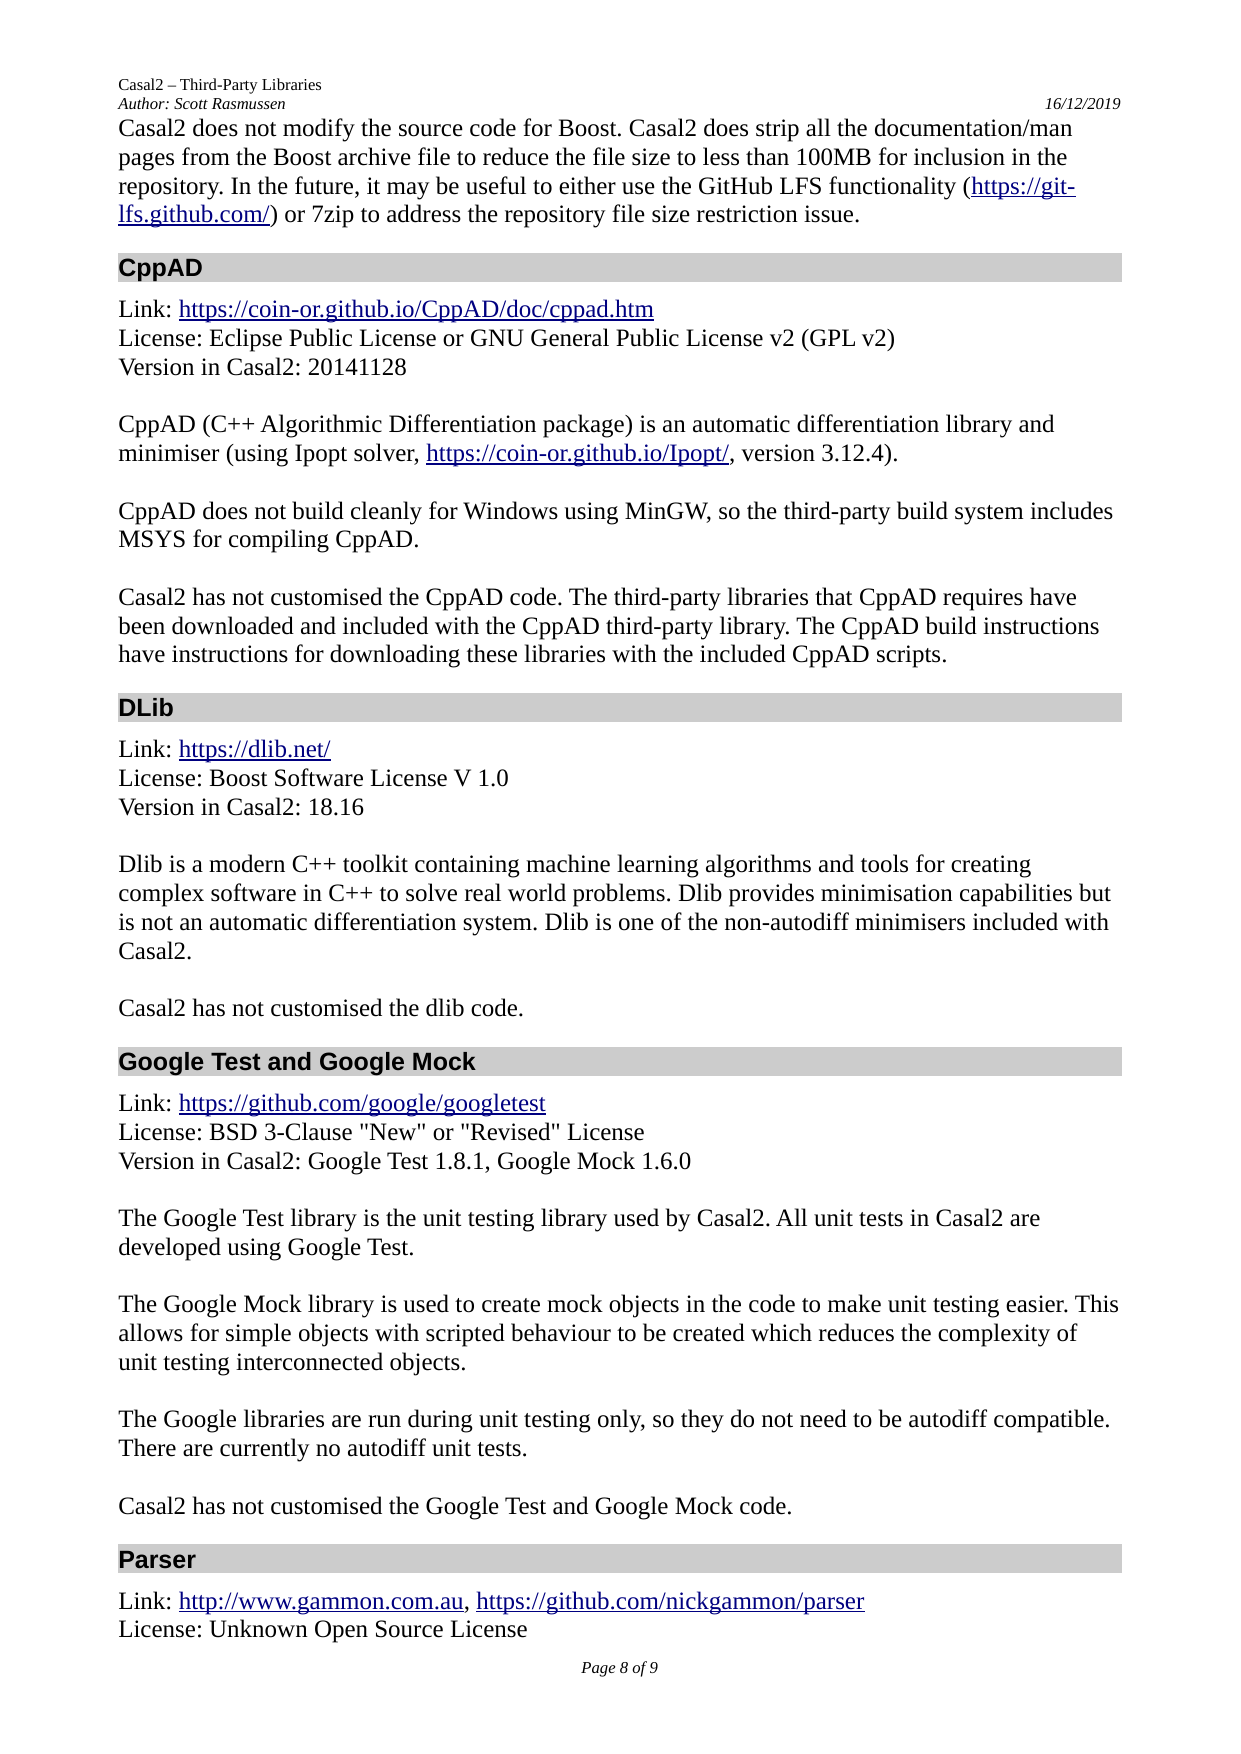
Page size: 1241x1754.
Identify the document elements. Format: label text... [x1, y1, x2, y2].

text The Google Test library is the unit testing library used by Casal2. All unit tests in Casal2 are developed using Google Test. [118, 1203, 1122, 1261]
text Link: https://dlib.net/ [118, 734, 1122, 763]
text The Google libraries are run during unit testing only, so they do not need to be autodiff compatible. There are currently no autodiff unit tests. [118, 1404, 1122, 1462]
text Link: https://github.com/google/googletest [118, 1088, 1122, 1117]
subtitle DLib [118, 693, 1122, 722]
text License: Boost Software License V 1.0 [118, 763, 1122, 792]
text Dlib is a modern C++ toolkit containing machine learning algorithms and tools for creating complex software in C++ to solve real world problems. Dlib provides minimisation capabilities but is not an automatic differentiation system. Dlib is one of the non-autodiff minimisers included with Casal2. [118, 849, 1122, 964]
text Link: http://www.gammon.com.au, https://github.com/nickgammon/parser [118, 1586, 1122, 1614]
text Casal2 has not customised the CppAD code. The third-party libraries that CppAD requires have been downloaded and included with the CppAD third-party library. The CppAD build instructions have instructions for downloading these libraries with the included CppAD scripts. [118, 582, 1122, 668]
subtitle CppAD [118, 253, 1122, 282]
text Version in Casal2: Google Test 1.8.1, Google Mock 1.6.0 [118, 1146, 1122, 1174]
text CppAD (C++ Algorithmic Differentiation package) is an automatic differentiation library and minimiser (using Ipopt solver, https://coin-or.github.io/Ipopt/, version 3.12.4). [118, 409, 1122, 467]
text CppAD does not build cleanly for Windows using MinGW, so the third-party build system includes MSYS for compiling CppAD. [118, 496, 1122, 553]
text The Google Mock library is used to create mock objects in the code to make unit testing easier. This allows for simple objects with scripted behaviour to be created which reduces the complexity of unit testing interconnected objects. [118, 1289, 1122, 1376]
text Casal2 does not modify the source code for Boost. Casal2 does strip all the documentation/man pages from the Boost archive file to reduce the file size to less than 100MB for inclusion in the repository. In the future, it may be useful to either use the GitHub LFS functionality (https://git-lfs.github.com/) or 7zip to address the repository file size restriction issue. [118, 113, 1122, 228]
text License: Unknown Open Source License [118, 1614, 1122, 1643]
subtitle Parser [118, 1544, 1122, 1573]
text Casal2 has not customised the Google Test and Google Mock code. [118, 1491, 1122, 1519]
text License: BSD 3-Clause "New" or "Revised" License [118, 1117, 1122, 1146]
text Version in Casal2: 20141128 [118, 352, 1122, 381]
text License: Eclipse Public License or GNU General Public License v2 (GPL v2) [118, 323, 1122, 352]
text Casal2 has not customised the dlib code. [118, 993, 1122, 1022]
text Link: https://coin-or.github.io/CppAD/doc/cppad.htm [118, 294, 1122, 323]
subtitle Google Test and Google Mock [118, 1047, 1122, 1076]
text Version in Casal2: 18.16 [118, 792, 1122, 821]
